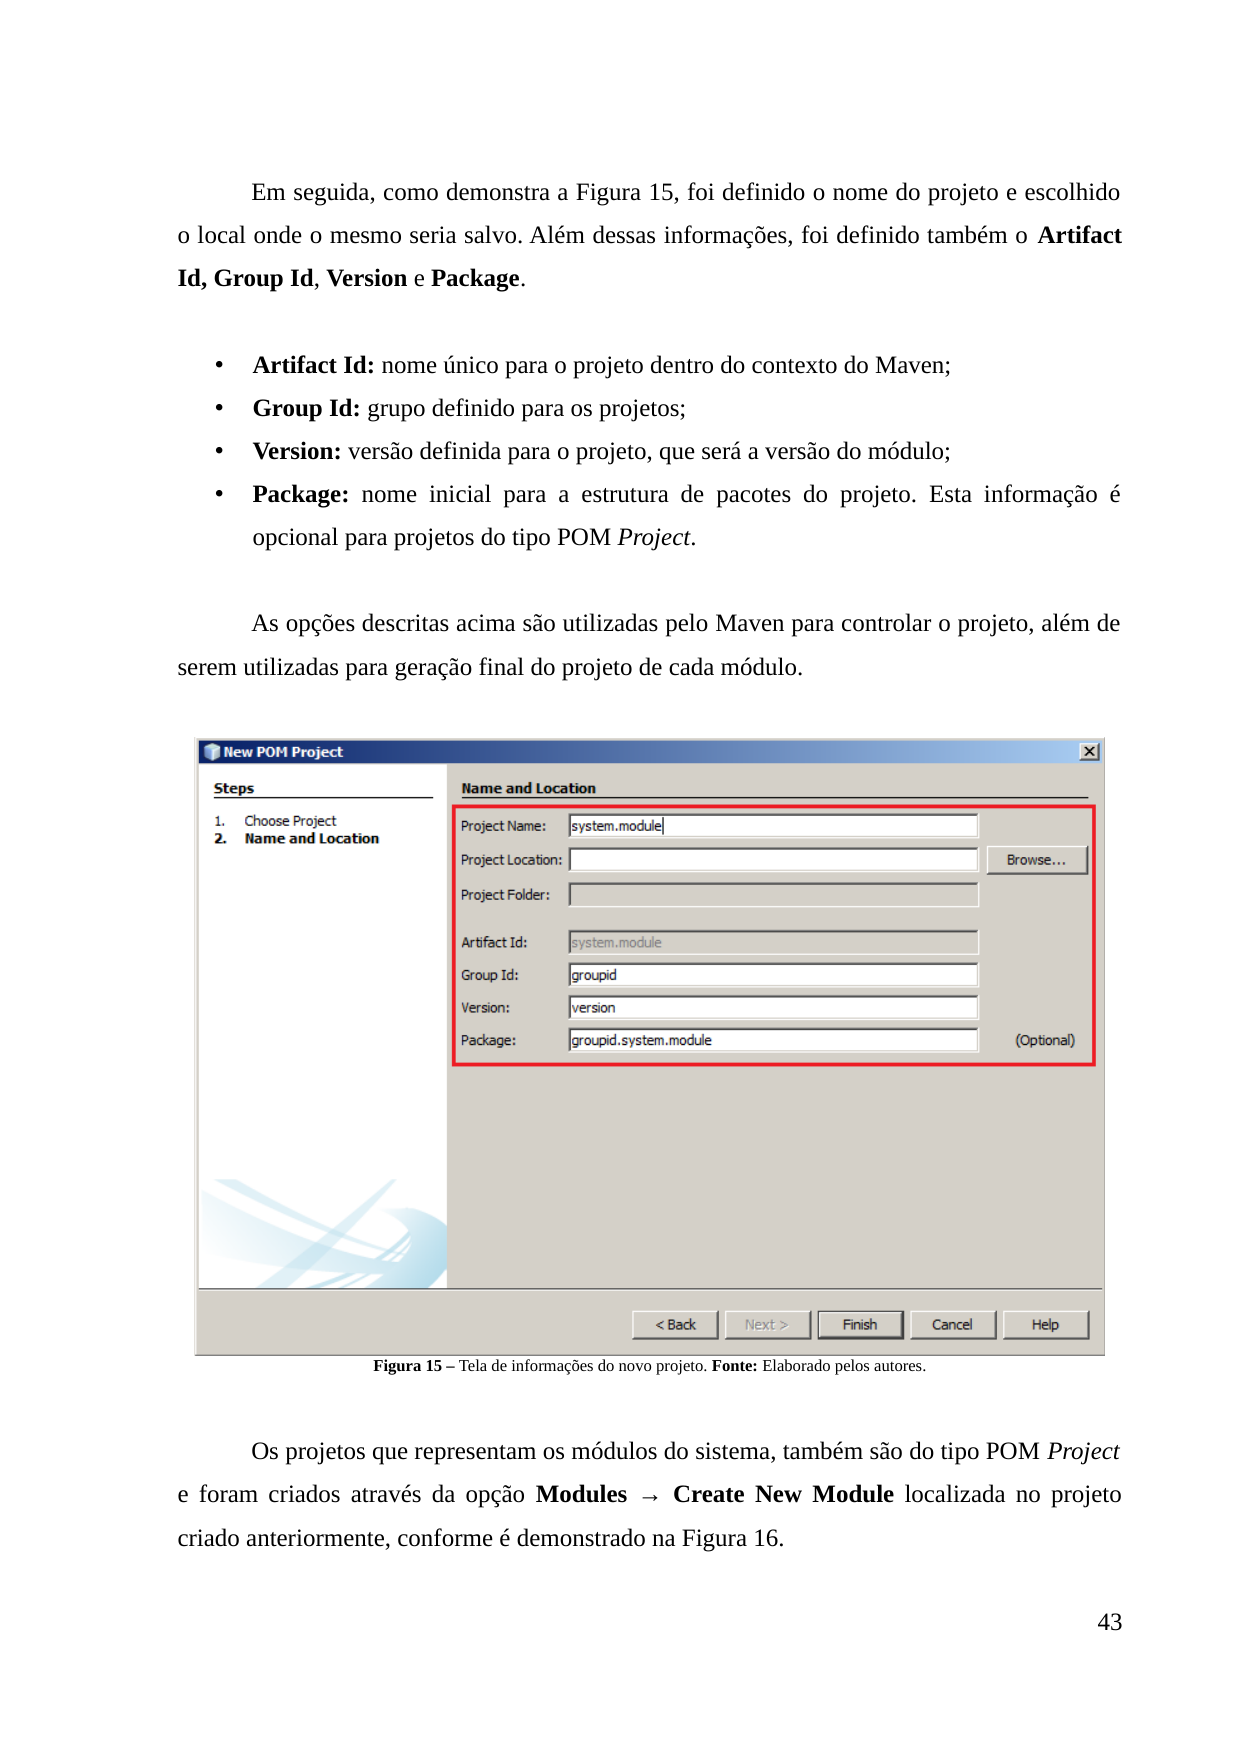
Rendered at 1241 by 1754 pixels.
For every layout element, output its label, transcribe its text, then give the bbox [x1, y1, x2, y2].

list Package: nome inicial para a estrutura de pacotes do projeto. Esta informação é opcional para projetos do tipo POM Project. [215, 479, 1122, 551]
list Artifact Id: nome único para o projeto dentro do contexto do Maven; [215, 350, 1122, 378]
list Version: versão definida para o projeto, que será a versão do módulo; [215, 436, 1122, 465]
text As opções descritas acima são utilizadas pelo Maven para controlar o projeto, além de serem utilizadas para geração final do projeto de cada módulo. [177, 608, 1122, 680]
text Os projetos que representam os módulos do sistema, também são do tipo POM Project e foram criados através da opção Modules → Create New Module localizada no projeto criado anteriormente, conforme é demonstrado na Figura 16. [177, 1436, 1122, 1551]
picture [194, 737, 1105, 1356]
text Figura 15 – Tela de informações do novo projeto. Fonte: Elaborado pelos autores. [177, 1356, 1122, 1375]
list Group Id: grupo definido para os projetos; [215, 393, 1122, 422]
text Em seguida, como demonstra a Figura 15, foi definido o nome do projeto e escolhido o local onde o mesmo seria salvo. Além dessas informações, foi definido também o Artifact Id, Group Id, Version e Package. [177, 177, 1122, 292]
